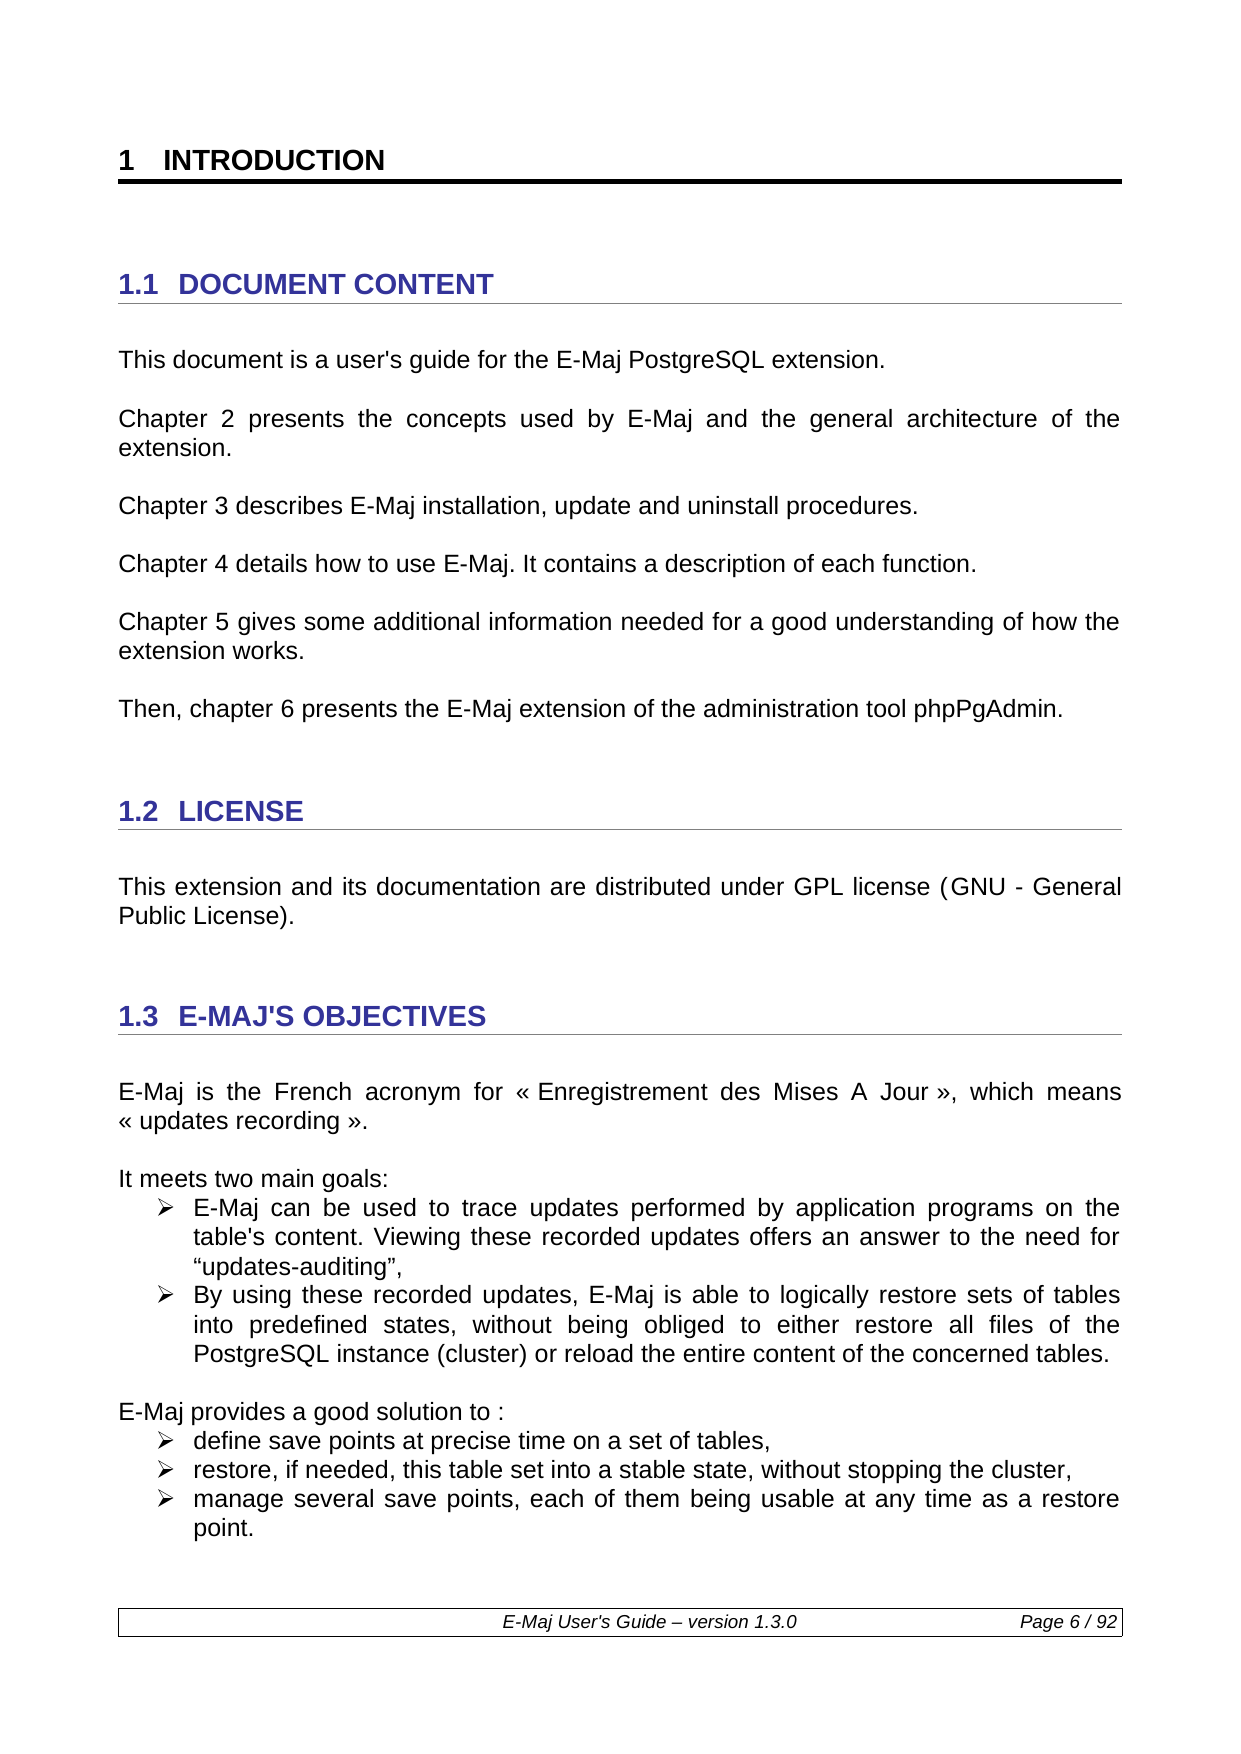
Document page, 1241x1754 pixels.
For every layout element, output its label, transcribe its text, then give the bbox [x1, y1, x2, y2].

text Then, chapter 6 presents the E-Maj extension of the administration tool phpPgAdmin. [118, 694, 1122, 723]
list restore, if needed, this table set into a stable state, without stopping the cluster, [156, 1455, 1122, 1484]
subtitle Introduction [118, 143, 1122, 179]
subtitle Document content [118, 267, 1122, 303]
text This document is a user's guide for the E-Maj PostgreSQL extension. [118, 345, 1122, 374]
text E-Maj provides a good solution to : [118, 1397, 1122, 1426]
subtitle E-Maj's objectives [118, 999, 1122, 1034]
text E-Maj is the French acronym for « Enregistrement des Mises A Jour », which means « updates recording ». [118, 1077, 1122, 1135]
text It meets two main goals: [118, 1164, 1122, 1193]
text Chapter 4 details how to use E-Maj. It contains a description of each function. [118, 549, 1122, 578]
text Chapter 5 gives some additional information needed for a good understanding of how the extension works. [118, 607, 1122, 665]
list E-Maj can be used to trace updates performed by application programs on the table's content. Viewing these recorded updates offers an answer to the need for “updates-auditing”, [156, 1193, 1122, 1280]
list manage several save points, each of them being usable at any time as a restore point. [156, 1484, 1122, 1542]
list By using these recorded updates, E-Maj is able to logically restore sets of tables into predefined states, without being obliged to either restore all files of the PostgreSQL instance (cluster) or reload the entire content of the concerned tables. [156, 1280, 1122, 1368]
list define save points at precise time on a set of tables, [156, 1426, 1122, 1455]
text Chapter 2 presents the concepts used by E-Maj and the general architecture of the extension. [118, 403, 1122, 462]
subtitle License [118, 794, 1122, 829]
text Chapter 3 describes E-Maj installation, update and uninstall procedures. [118, 491, 1122, 520]
text This extension and its documentation are distributed under GPL license (GNU - General Public License). [118, 872, 1122, 930]
